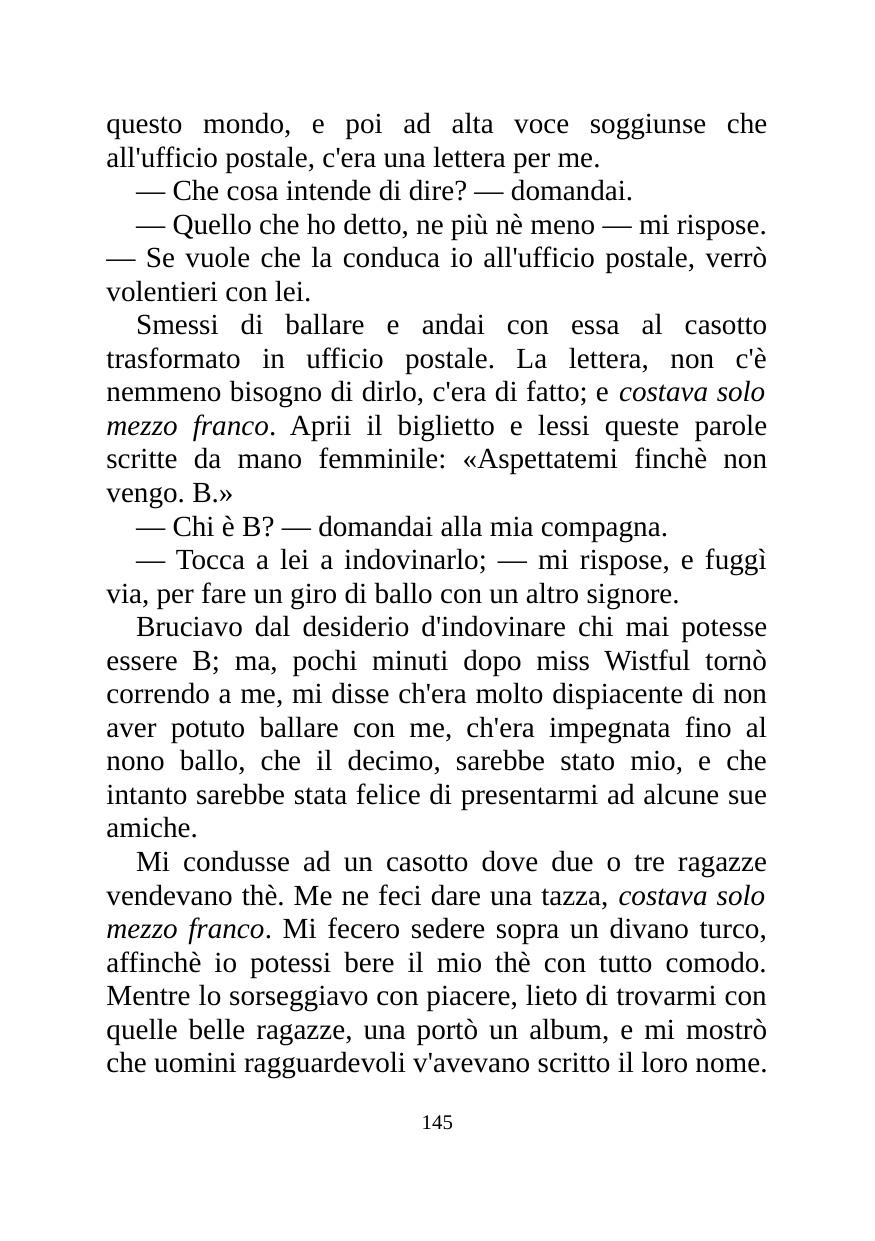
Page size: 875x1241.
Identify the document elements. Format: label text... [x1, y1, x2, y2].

text Bruciavo dal desiderio d'indovinare chi mai potesse essere B; ma, pochi minuti dopo miss Wistful tornò correndo a me, mi disse ch'era molto dispiacente di non aver potuto ballare con me, ch'era impegnata fino al nono ballo, che il decimo, sarebbe stato mio, e che intanto sarebbe stata felice di presentarmi ad alcune sue amiche. [106, 609, 768, 844]
text — Che cosa intende di dire? — domandai. [106, 173, 768, 207]
text — Quello che ho detto, ne più nè meno — mi rispose. — Se vuole che la conduca io all'ufficio postale, verrò volentieri con lei. [106, 207, 768, 307]
text Smessi di ballare e andai con essa al casotto trasformato in ufficio postale. La lettera, non c'è nemmeno bisogno di dirlo, c'era di fatto; e costava solo mezzo franco. Aprii il biglietto e lessi queste parole scritte da mano femminile: «Aspettatemi finchè non vengo. B.» [106, 307, 768, 509]
text — Chi è B? — domandai alla mia compagna. [106, 509, 768, 542]
text — Tocca a lei a indovinarlo; — mi rispose, e fuggì via, per fare un giro di ballo con un altro signore. [106, 542, 768, 609]
text Mi condusse ad un casotto dove due o tre ragazze vendevano thè. Me ne feci dare una tazza, costava solo mezzo franco. Mi fecero sedere sopra un divano turco, affinchè io potessi bere il mio thè con tutto comodo. Mentre lo sorseggiavo con piacere, lieto di trovarmi con quelle belle ragazze, una portò un album, e mi mostrò che uomini ragguardevoli v'avevano scritto il loro nome. [106, 844, 768, 1079]
text questo mondo, e poi ad alta voce soggiunse che all'ufficio postale, c'era una lettera per me. [106, 106, 768, 173]
